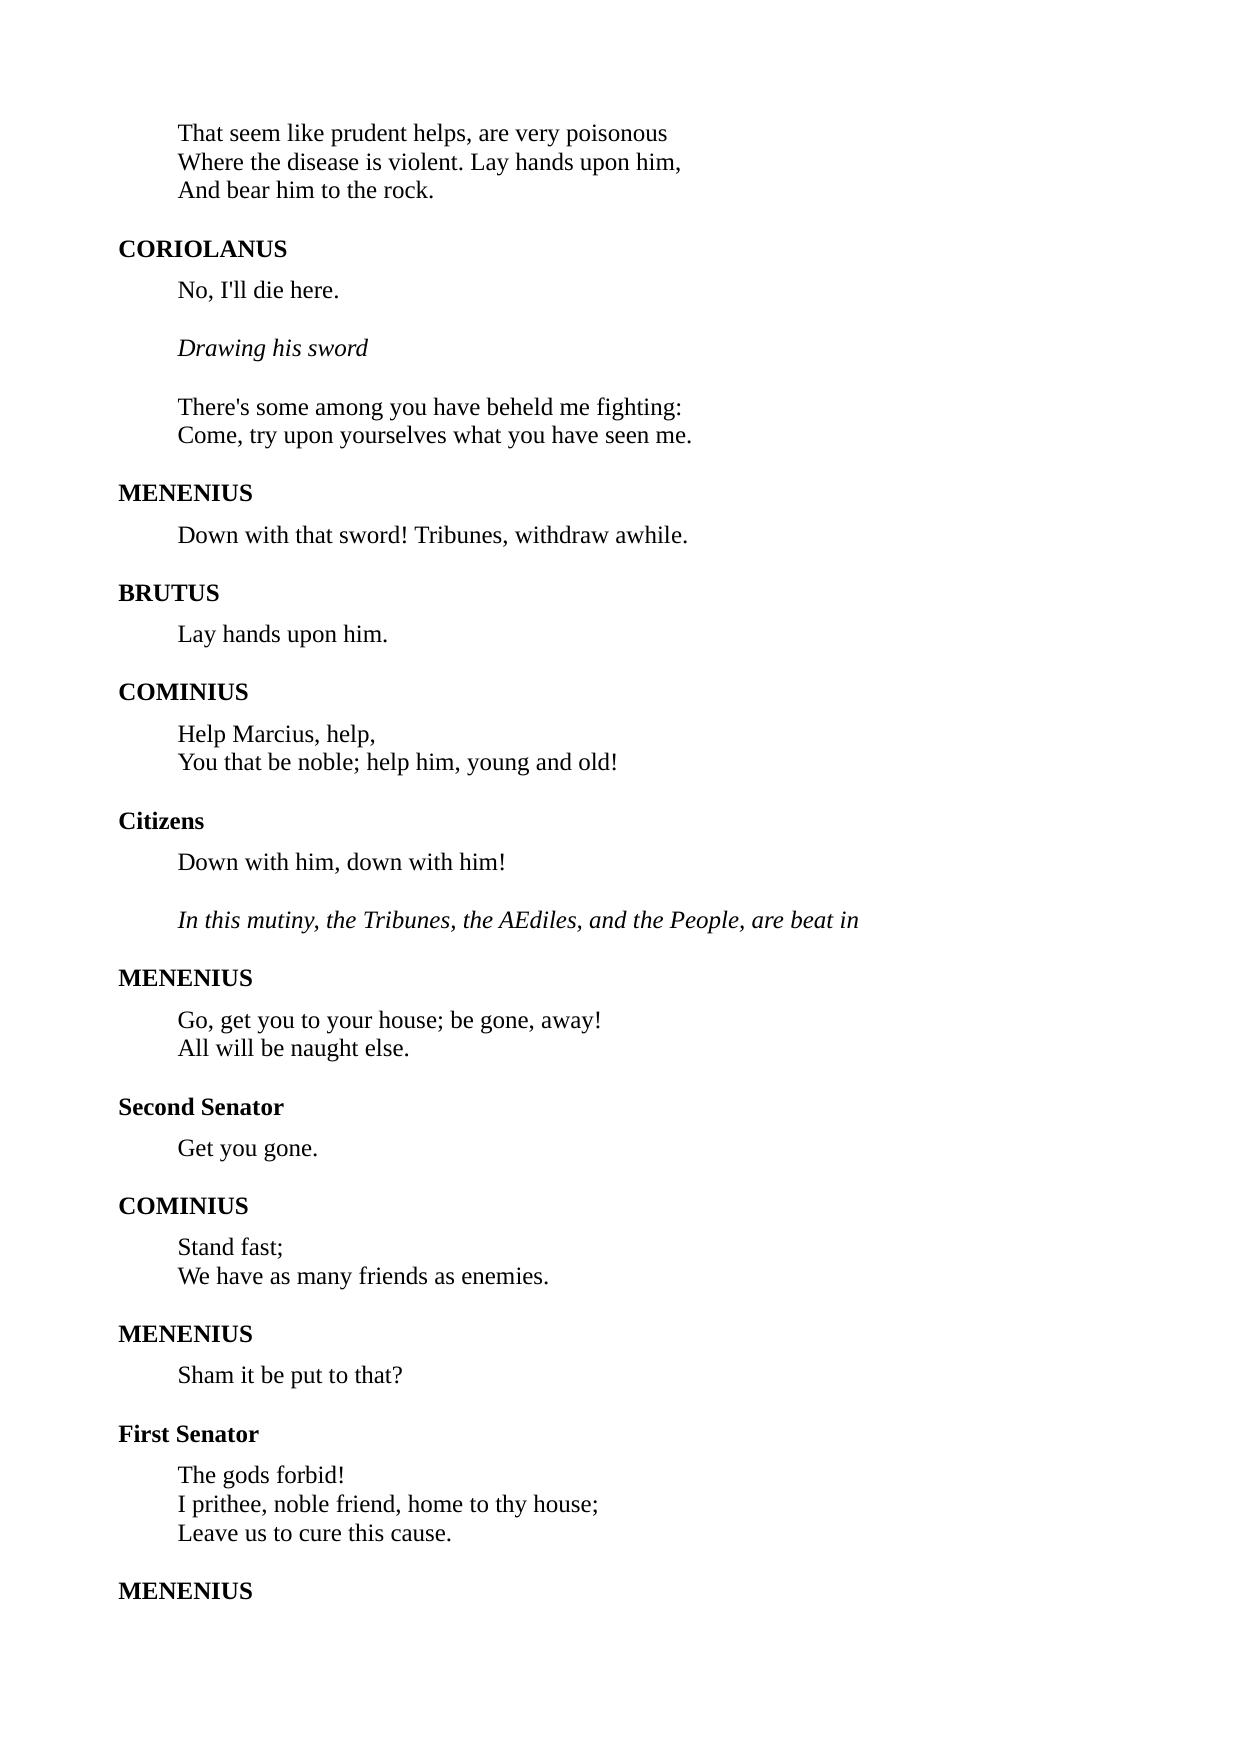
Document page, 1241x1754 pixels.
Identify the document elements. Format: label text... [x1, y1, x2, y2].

text Down with him, down with him! [177, 847, 1063, 876]
text MENENIUS [118, 963, 1122, 992]
text COMINIUS [118, 677, 1122, 706]
text Lay hands upon him. [177, 619, 1063, 648]
text First Senator [118, 1419, 1122, 1448]
text The gods forbid! I prithee, noble friend, home to thy house; Leave us to cure this cause. [177, 1460, 1063, 1546]
text No, I'll die here. [177, 275, 1063, 304]
text BRUTUS [118, 578, 1122, 607]
text There's some among you have beheld me fighting: Come, try upon yourselves what you have seen me. [177, 392, 1063, 449]
text Stand fast; We have as many friends as enemies. [177, 1232, 1063, 1290]
text Sham it be put to that? [177, 1361, 1063, 1389]
text Drawing his sword [177, 333, 1063, 362]
text In this mutiny, the Tribunes, the AEdiles, and the People, are beat in [177, 905, 1063, 934]
text Second Senator [118, 1092, 1122, 1120]
text CORIOLANUS [118, 234, 1122, 263]
text Down with that sword! Tribunes, withdraw awhile. [177, 520, 1063, 548]
text MENENIUS [118, 1319, 1122, 1348]
text That seem like prudent helps, are very poisonous Where the disease is violent. Lay hands upon him, And bear him to the rock. [177, 118, 1063, 204]
text Go, get you to your house; be gone, away! All will be naught else. [177, 1005, 1063, 1062]
text MENENIUS [118, 1576, 1122, 1604]
text MENENIUS [118, 478, 1122, 507]
text Get you gone. [177, 1133, 1063, 1162]
text Citizens [118, 806, 1122, 834]
text COMINIUS [118, 1191, 1122, 1220]
text Help Marcius, help, You that be noble; help him, young and old! [177, 719, 1063, 776]
